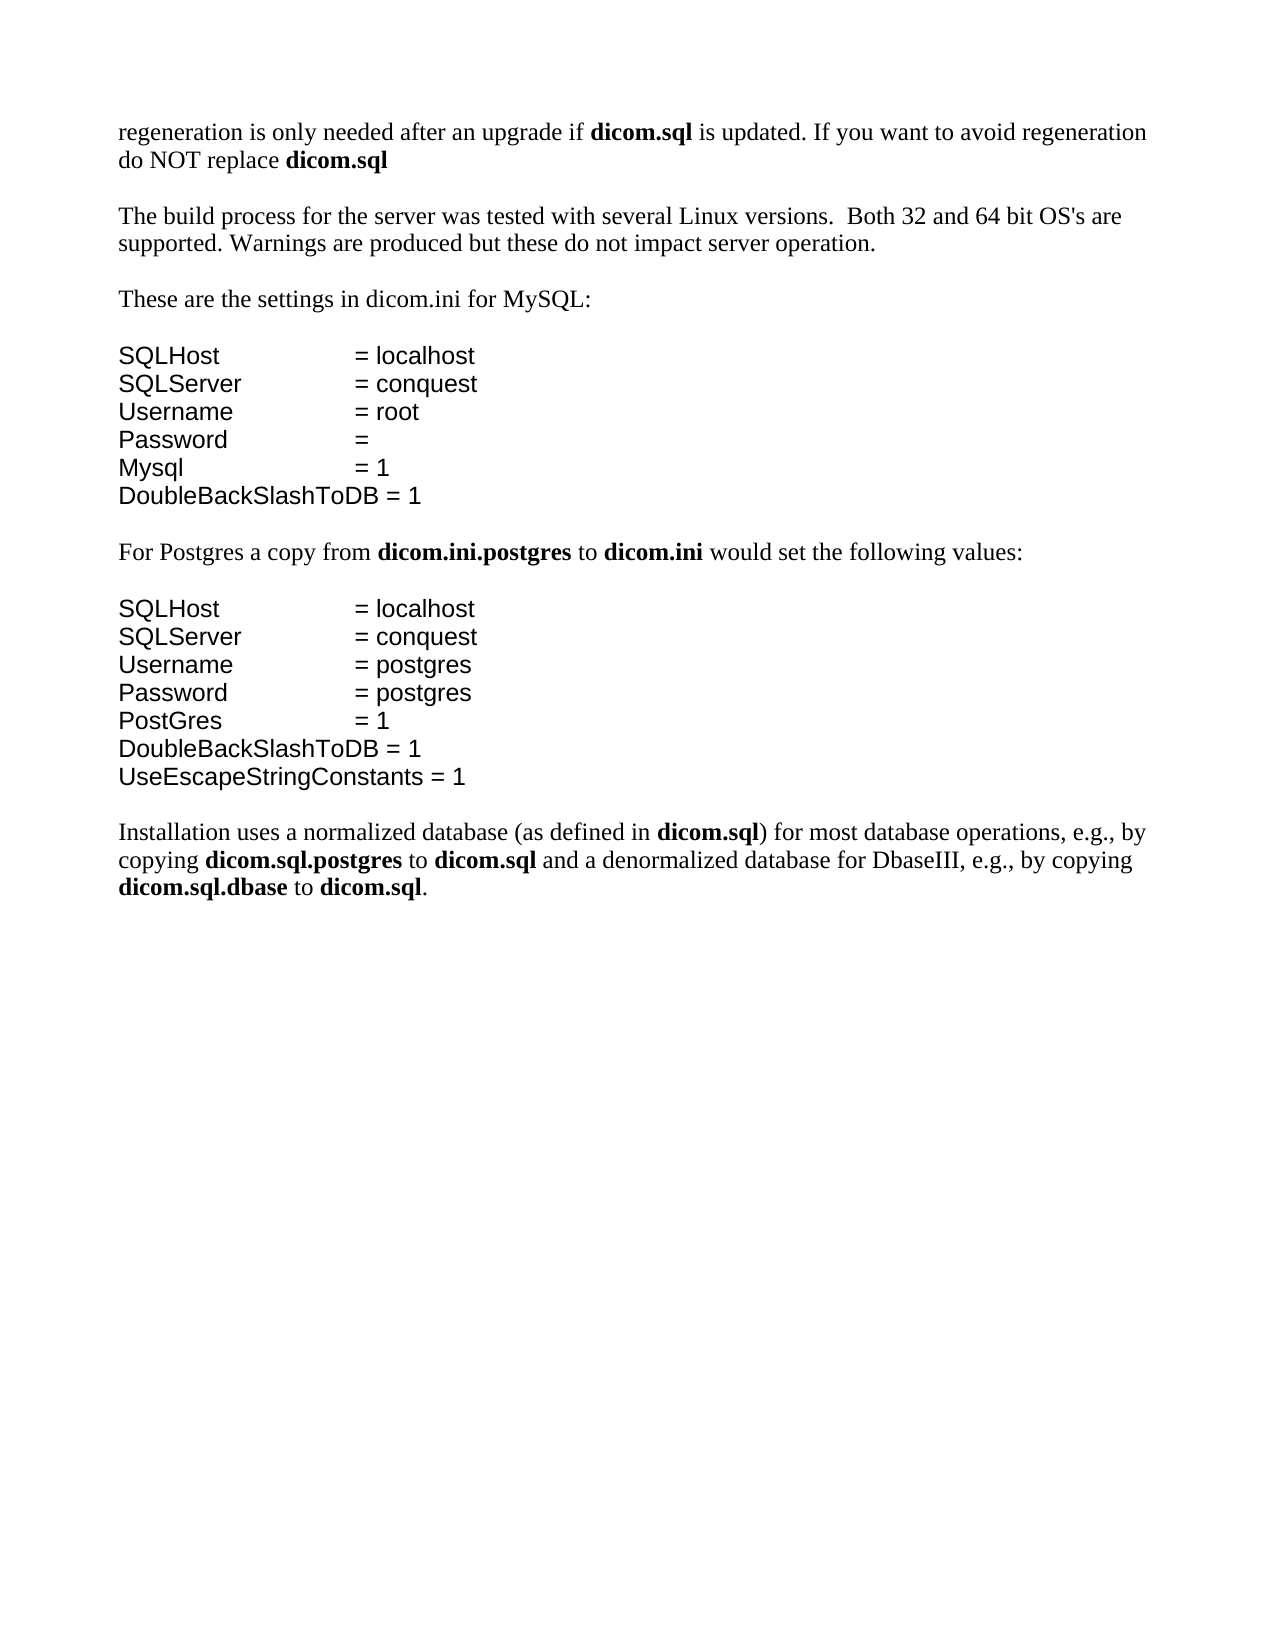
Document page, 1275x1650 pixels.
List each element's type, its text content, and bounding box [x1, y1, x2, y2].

text Username = root [118, 398, 1157, 426]
text The build process for the server was tested with several Linux versions. Both 32 and 64 bit OS's are supported. Warnings are produced but these do not impact server operation. [118, 202, 1157, 257]
text Password = postgres [118, 678, 1157, 706]
text DoubleBackSlashToDB = 1 [118, 482, 1157, 510]
text SQLHost = localhost [118, 595, 1157, 623]
text For Postgres a copy from dicom.ini.postgres to dicom.ini would set the following values: [118, 538, 1157, 565]
text SQLServer = conquest [118, 370, 1157, 398]
text regeneration is only needed after an upgrade if dicom.sql is updated. If you want to avoid regeneration do NOT replace dicom.sql [118, 118, 1157, 173]
text SQLServer = conquest [118, 623, 1157, 651]
text PostGres = 1 [118, 706, 1157, 734]
text SQLHost = localhost [118, 342, 1157, 370]
text DoubleBackSlashToDB = 1 [118, 734, 1157, 762]
text UseEscapeStringConstants = 1 [118, 762, 1157, 790]
text Password = [118, 426, 1157, 454]
text Username = postgres [118, 651, 1157, 678]
text These are the settings in dicom.ini for MySQL: [118, 285, 1157, 313]
text Installation uses a normalized database (as defined in dicom.sql) for most database operations, e.g., by copying dicom.sql.postgres to dicom.sql and a denormalized database for DbaseIII, e.g., by copying dicom.sql.dbase to dicom.sql. [118, 818, 1157, 901]
text Mysql = 1 [118, 454, 1157, 482]
